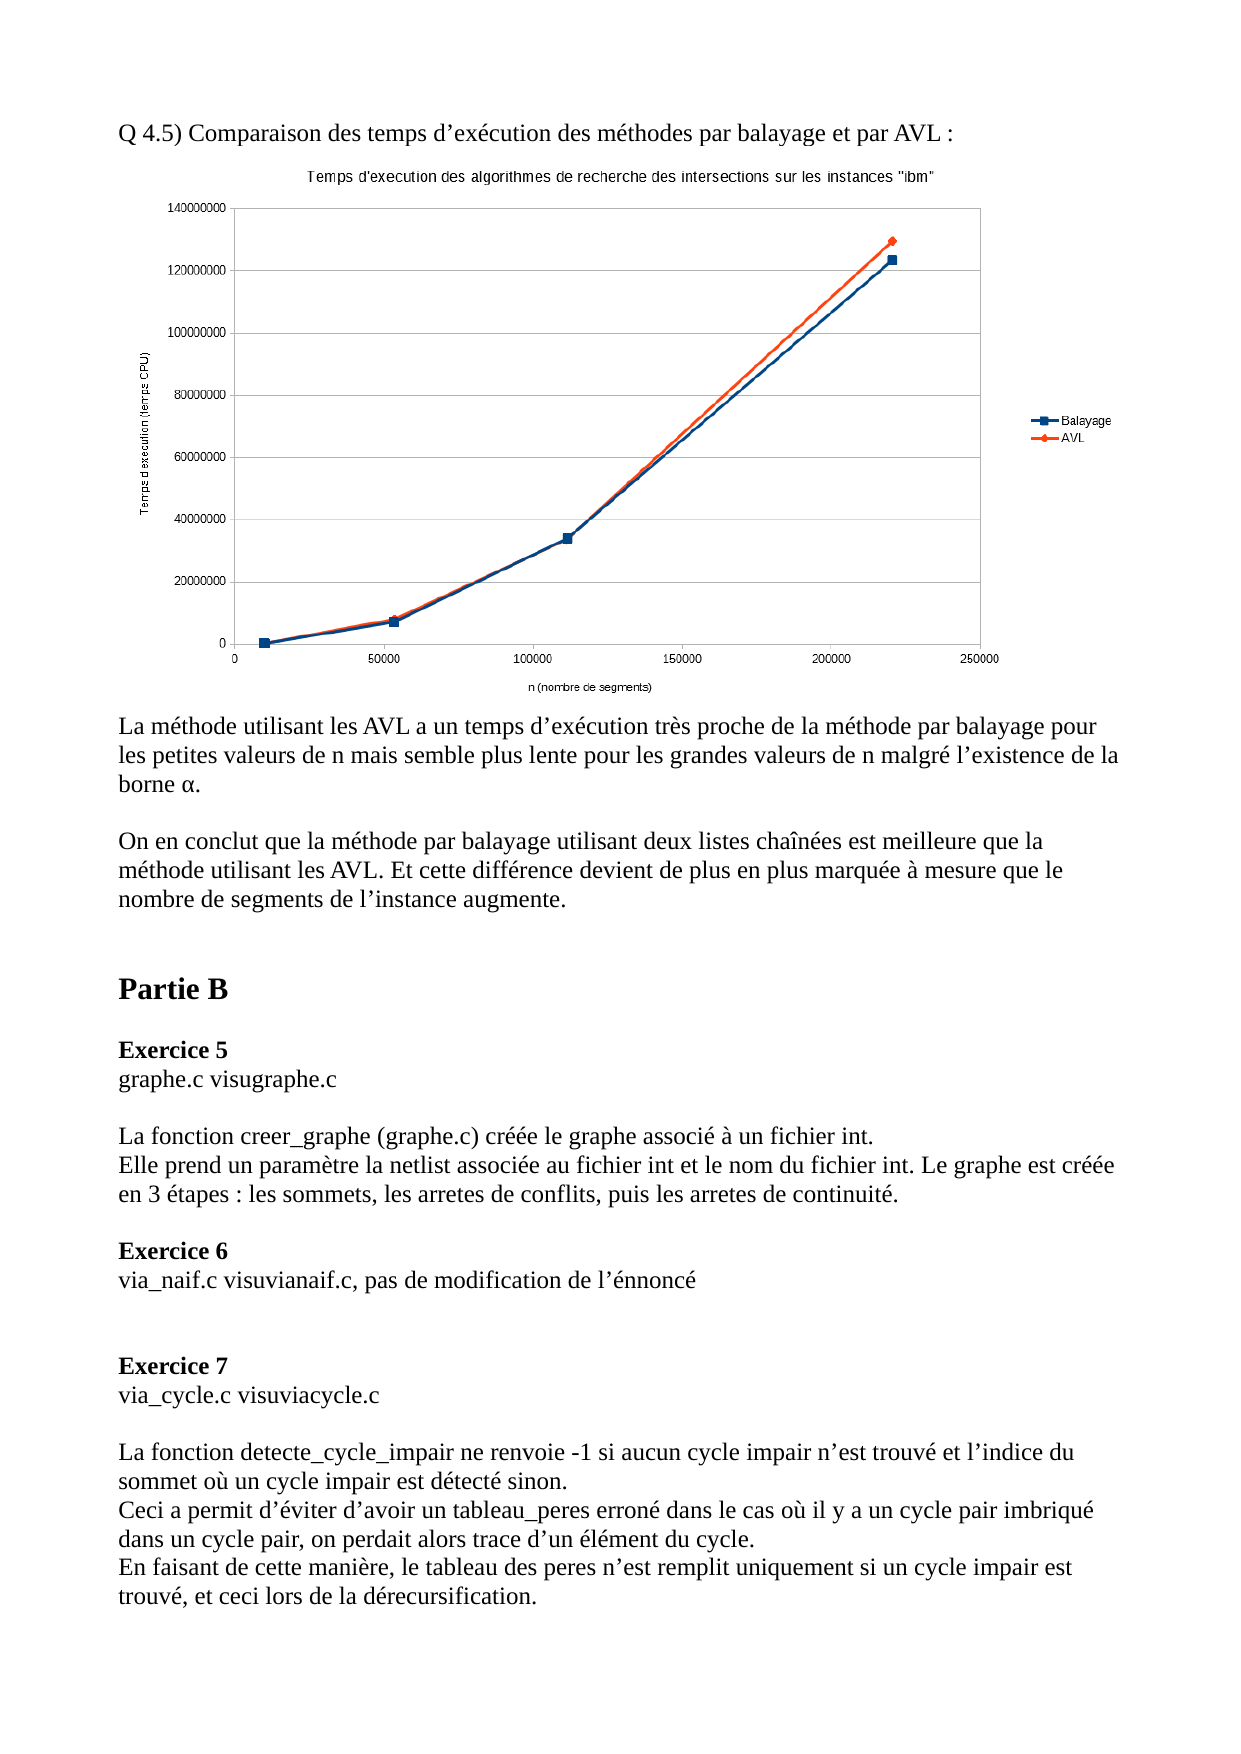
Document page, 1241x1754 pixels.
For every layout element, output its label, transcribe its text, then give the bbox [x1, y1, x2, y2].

text graphe.c visugraphe.c [118, 1064, 1122, 1092]
text En faisant de cette manière, le tableau des peres n’est remplit uniquement si un cycle impair est trouvé, et ceci lors de la dérecursification. [118, 1552, 1122, 1610]
picture [118, 146, 1123, 712]
text via_cycle.c visuviacycle.c [118, 1380, 1122, 1409]
text Ceci a permit d’éviter d’avoir un tableau_peres erroné dans le cas où il y a un cycle pair imbriqué dans un cycle pair, on perdait alors trace d’un élément du cycle. [118, 1495, 1122, 1552]
text Elle prend un paramètre la netlist associée au fichier int et le nom du fichier int. Le graphe est créée en 3 étapes : les sommets, les arretes de conflits, puis les arretes de continuité. [118, 1150, 1122, 1207]
text On en conclut que la méthode par balayage utilisant deux listes chaînées est meilleure que la méthode utilisant les AVL. Et cette différence devient de plus en plus marquée à mesure que le nombre de segments de l’instance augmente. [118, 826, 1122, 913]
text La fonction detecte_cycle_impair ne renvoie -1 si aucun cycle impair n’est trouvé et l’indice du sommet où un cycle impair est détecté sinon. [118, 1437, 1122, 1495]
text Exercice 6 [118, 1236, 1122, 1265]
text Exercice 7 [118, 1351, 1122, 1380]
text Q 4.5) Comparaison des temps d’exécution des méthodes par balayage et par AVL : [118, 118, 1122, 146]
text La fonction creer_graphe (graphe.c) créée le graphe associé à un fichier int. [118, 1121, 1122, 1150]
text via_naif.c visuvianaif.c, pas de modification de l’énnoncé [118, 1265, 1122, 1294]
text La méthode utilisant les AVL a un temps d’exécution très proche de la méthode par balayage pour les petites valeurs de n mais semble plus lente pour les grandes valeurs de n malgré l’existence de la borne α. [118, 712, 1122, 798]
text Partie B [118, 970, 1122, 1006]
text Exercice 5 [118, 1035, 1122, 1064]
